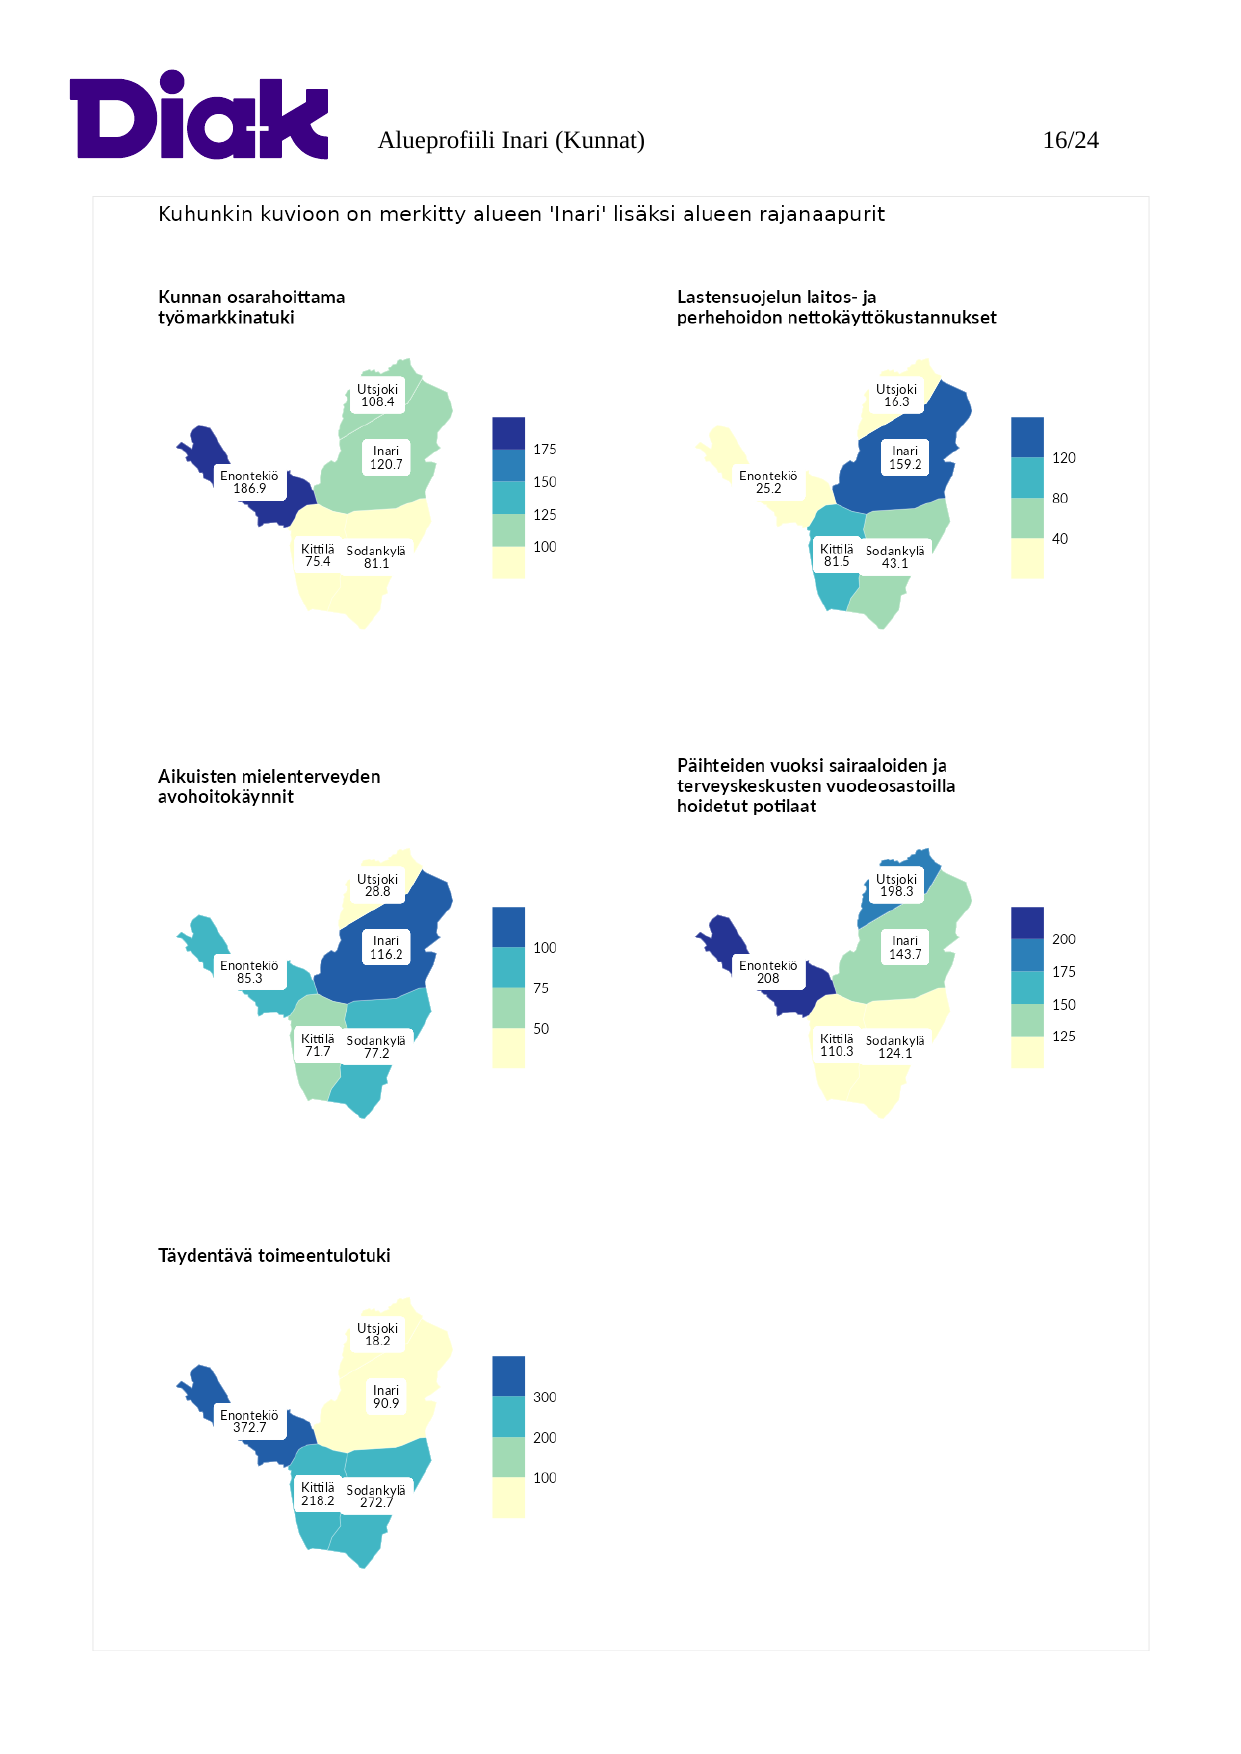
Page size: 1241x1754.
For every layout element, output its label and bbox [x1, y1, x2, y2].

picture [61, 196, 1179, 1651]
